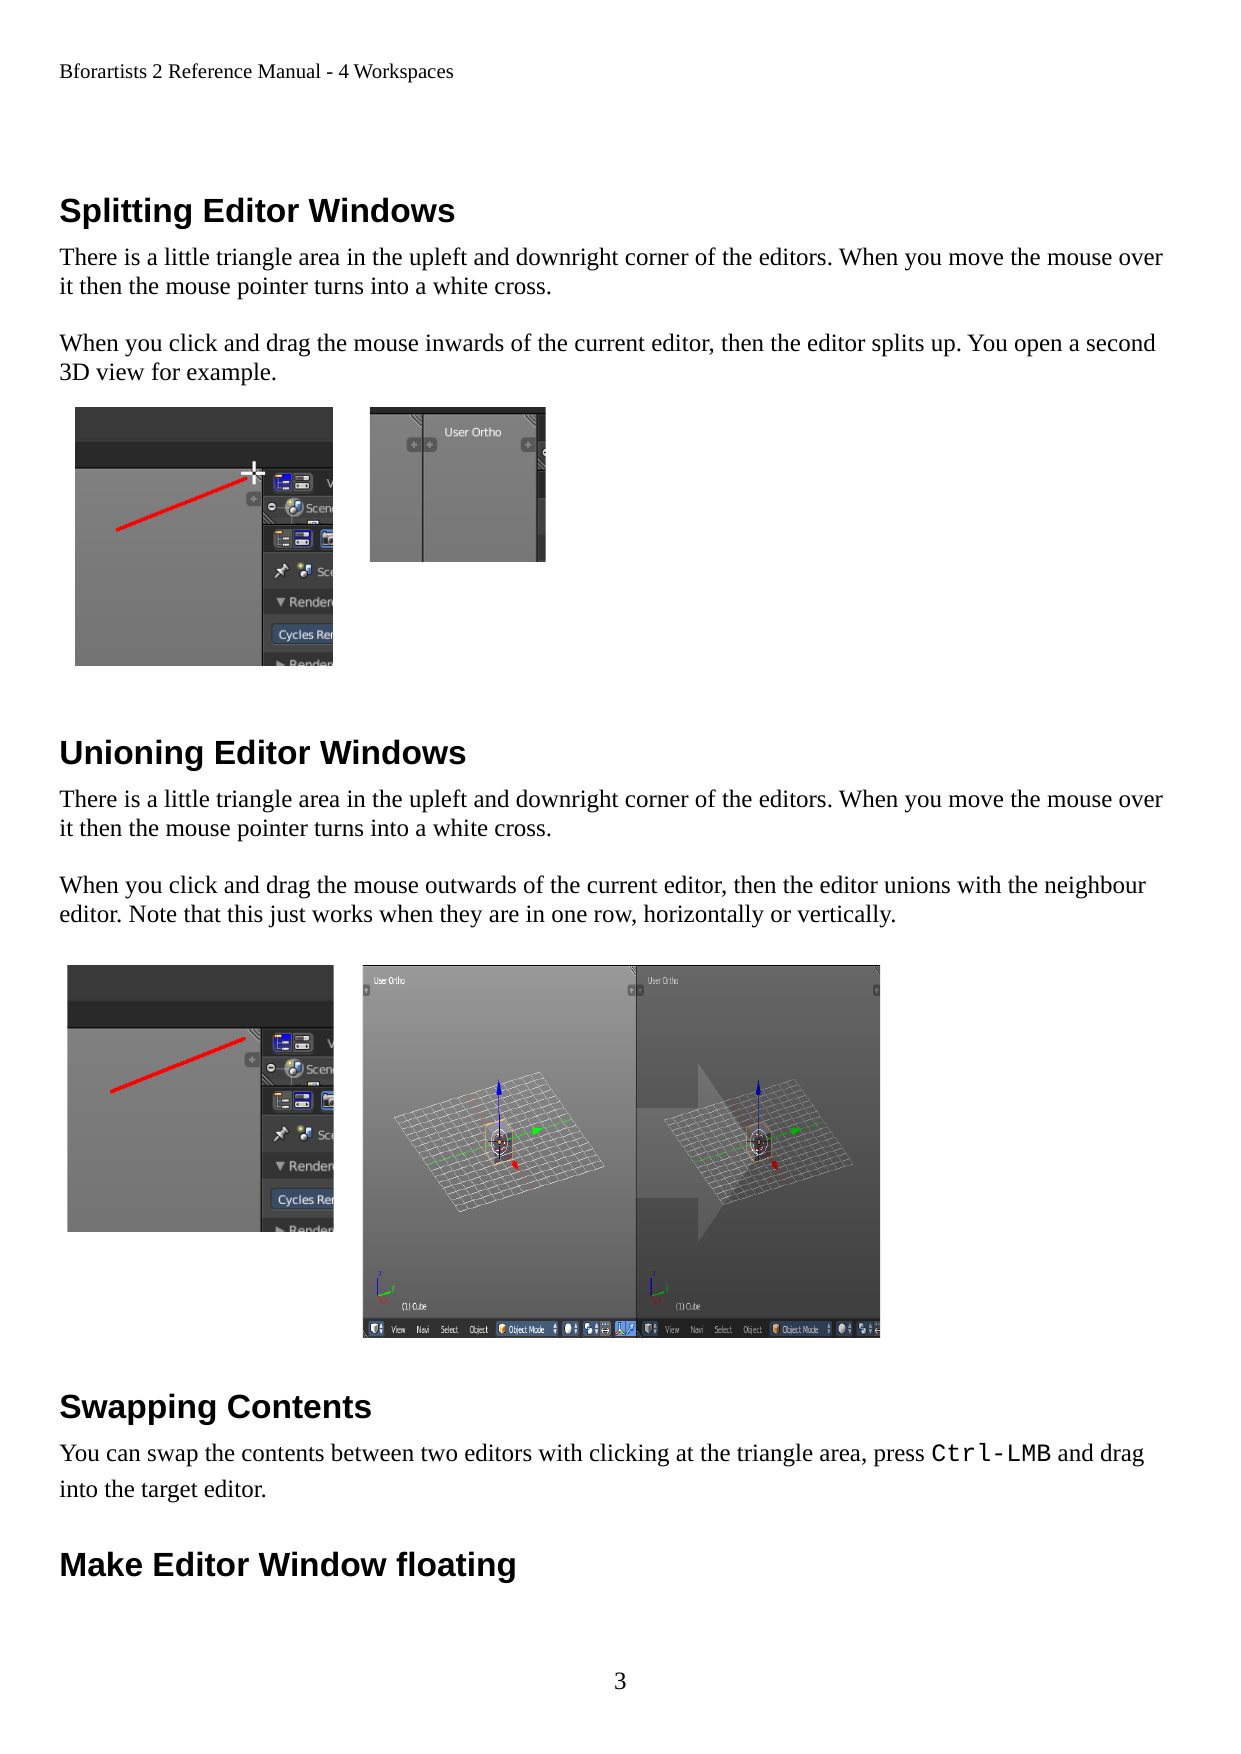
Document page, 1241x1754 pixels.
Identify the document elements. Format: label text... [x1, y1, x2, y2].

text When you click and drag the mouse outwards of the current editor, then the editor unions with the neighbour editor. Note that this just works when they are in one row, horizontally or vertically. [59, 871, 1181, 928]
text When you click and drag the mouse inwards of the current editor, then the editor splits up. You open a second 3D view for example. [59, 328, 1181, 386]
subtitle Splitting Editor Windows [59, 191, 1181, 229]
text There is a little triangle area in the upleft and downright corner of the editors. When you move the mouse over it then the mouse pointer turns into a white cross. [59, 242, 1181, 299]
subtitle Make Editor Window floating [59, 1544, 1181, 1583]
picture [75, 407, 333, 666]
picture [362, 965, 881, 1338]
picture [67, 965, 334, 1232]
subtitle Unioning Editor Windows [59, 733, 1181, 772]
picture [369, 407, 546, 562]
text You can swap the contents between two editors with clicking at the triangle area, press Ctrl-LMB and drag into the target editor. [59, 1438, 1181, 1503]
text There is a little triangle area in the upleft and downright corner of the editors. When you move the mouse over it then the mouse pointer turns into a white cross. [59, 784, 1181, 871]
subtitle Swapping Contents [59, 1387, 1181, 1426]
